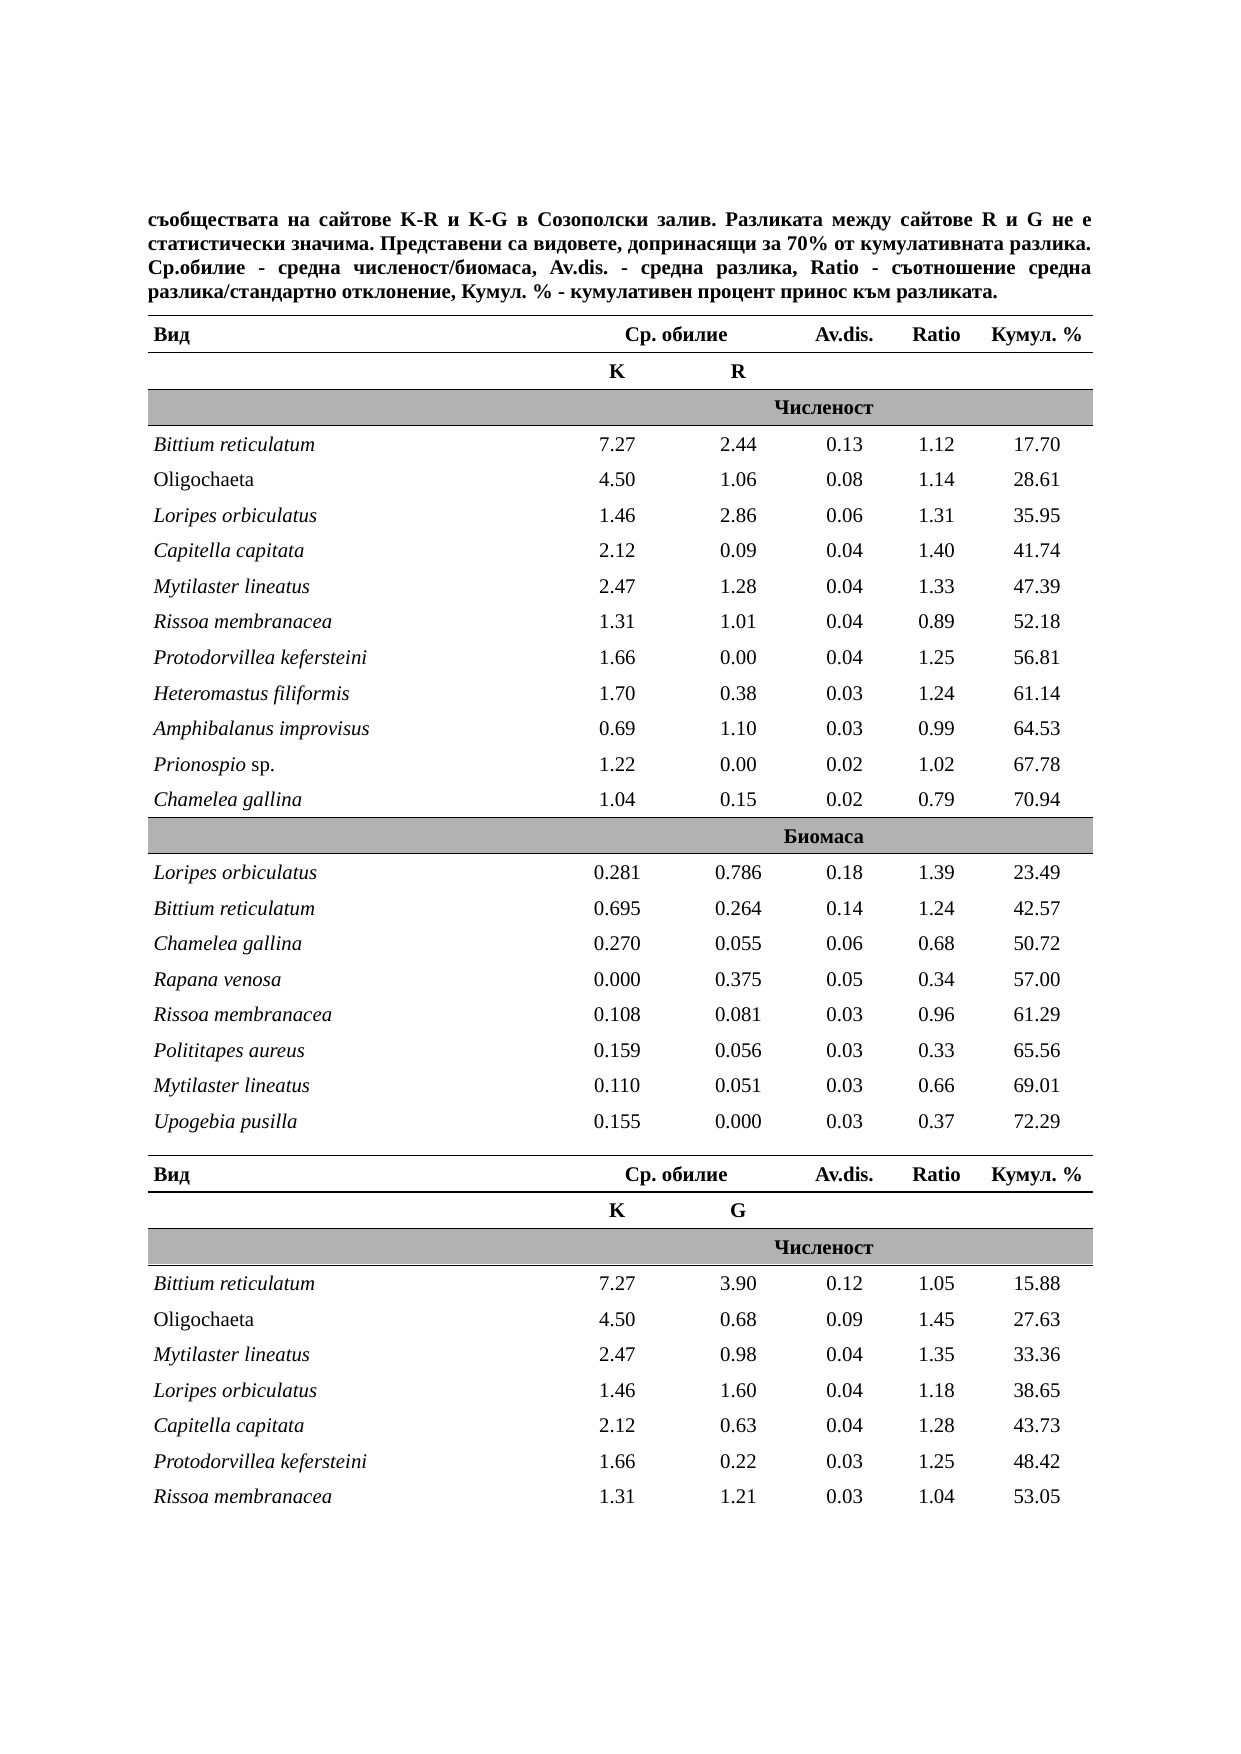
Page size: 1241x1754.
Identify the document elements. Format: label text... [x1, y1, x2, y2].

table_cell [981, 1139, 1093, 1155]
table_cell 1.12 [892, 426, 981, 462]
table_cell 0.155 [555, 1103, 679, 1138]
table_cell 0.38 [679, 675, 797, 710]
table_cell 0.281 [555, 854, 679, 890]
table_cell 0.03 [797, 1103, 892, 1138]
table_cell 1.21 [679, 1479, 797, 1514]
table_cell 0.00 [679, 746, 797, 781]
table_cell [555, 1139, 679, 1155]
table_cell [892, 353, 981, 388]
table_cell Protodorvillea kefersteini [148, 1443, 555, 1479]
table_cell 1.01 [679, 604, 797, 639]
table_cell 52.18 [981, 604, 1093, 639]
table_cell 65.56 [981, 1032, 1093, 1067]
table_cell Oligochaeta [148, 1301, 555, 1337]
table_cell 0.000 [555, 961, 679, 996]
table_cell 38.65 [981, 1372, 1093, 1408]
table_cell 0.000 [679, 1103, 797, 1138]
table_cell Chamelea gallina [148, 781, 555, 817]
table_cell 1.28 [679, 568, 797, 604]
table_cell 1.31 [892, 497, 981, 533]
table_cell Биомаса [555, 818, 1093, 853]
table_cell Mytilaster lineatus [148, 1337, 555, 1372]
table_cell Protodorvillea kefersteini [148, 639, 555, 675]
table_cell 42.57 [981, 890, 1093, 925]
table_cell [148, 353, 555, 388]
table_cell 0.04 [797, 604, 892, 639]
table_cell 0.37 [892, 1103, 981, 1138]
table_cell [892, 1193, 981, 1228]
table_cell 1.45 [892, 1301, 981, 1337]
table_cell Ср. обилие [555, 1156, 797, 1191]
table_cell 4.50 [555, 1301, 679, 1337]
table_cell 0.69 [555, 710, 679, 746]
table_cell 0.79 [892, 781, 981, 817]
table_cell 0.03 [797, 710, 892, 746]
table_cell 1.10 [679, 710, 797, 746]
table_cell 41.74 [981, 533, 1093, 568]
table_cell [797, 1193, 892, 1228]
table_cell 72.29 [981, 1103, 1093, 1138]
table_cell 0.06 [797, 925, 892, 961]
table_cell Loripes orbiculatus [148, 1372, 555, 1408]
table_cell 1.25 [892, 1443, 981, 1479]
table_cell Oligochaeta [148, 462, 555, 497]
table_header Ср. обилие [555, 316, 797, 352]
table_cell 0.89 [892, 604, 981, 639]
table_cell [892, 1139, 981, 1155]
table_cell 0.375 [679, 961, 797, 996]
table_cell 48.42 [981, 1443, 1093, 1479]
table_cell Chamelea gallina [148, 925, 555, 961]
table_cell 0.09 [679, 533, 797, 568]
table_cell 0.15 [679, 781, 797, 817]
table_cell 0.12 [797, 1266, 892, 1301]
table_cell 0.04 [797, 639, 892, 675]
table_cell 2.12 [555, 1408, 679, 1443]
table_cell 33.36 [981, 1337, 1093, 1372]
table_cell Rissoa membranacea [148, 604, 555, 639]
table_cell 1.24 [892, 890, 981, 925]
text съобществата на сайтове K-R и K-G в Созополски залив. Разликата между сайтове R и G не е статистически значима. Представени са видовете, допринасящи за 70% от кумулативната разлика. Ср.обилие - средна численост/биомаса, Av.dis. - средна разлика, Ratio - съотношение средна разлика/стандартно отклонение, Кумул. % - кумулативен процент принос към разликата. [148, 207, 1093, 303]
table_cell 0.03 [797, 675, 892, 710]
table_cell [797, 353, 892, 388]
table_cell 0.68 [892, 925, 981, 961]
table_cell K [555, 1193, 679, 1228]
table_cell 1.40 [892, 533, 981, 568]
table_cell 64.53 [981, 710, 1093, 746]
table_cell 1.14 [892, 462, 981, 497]
table_cell Loripes orbiculatus [148, 497, 555, 533]
table_cell 1.33 [892, 568, 981, 604]
table_cell 0.02 [797, 781, 892, 817]
table_cell Rissoa membranacea [148, 996, 555, 1032]
table_cell [981, 1193, 1093, 1228]
table_cell 1.25 [892, 639, 981, 675]
table_cell 0.14 [797, 890, 892, 925]
table_cell 0.695 [555, 890, 679, 925]
table_cell 0.04 [797, 1337, 892, 1372]
table_cell 61.14 [981, 675, 1093, 710]
table_cell 61.29 [981, 996, 1093, 1032]
table_cell 17.70 [981, 426, 1093, 462]
table_cell R [679, 353, 797, 388]
table_cell 1.22 [555, 746, 679, 781]
table_cell 1.46 [555, 497, 679, 533]
table_cell 2.44 [679, 426, 797, 462]
table_cell 57.00 [981, 961, 1093, 996]
table_cell 0.68 [679, 1301, 797, 1337]
table_cell Rapana venosa [148, 961, 555, 996]
table_cell 3.90 [679, 1266, 797, 1301]
table_cell 0.63 [679, 1408, 797, 1443]
table_cell 1.31 [555, 1479, 679, 1514]
table_cell Mytilaster lineatus [148, 568, 555, 604]
table_cell 0.06 [797, 497, 892, 533]
table_cell 0.02 [797, 746, 892, 781]
table_cell 0.34 [892, 961, 981, 996]
table_cell 2.47 [555, 1337, 679, 1372]
table_cell 15.88 [981, 1266, 1093, 1301]
table_cell 27.63 [981, 1301, 1093, 1337]
table_cell Polititapes aureus [148, 1032, 555, 1067]
table_cell 1.31 [555, 604, 679, 639]
table_cell 0.03 [797, 1443, 892, 1479]
table_cell 50.72 [981, 925, 1093, 961]
table_cell 0.056 [679, 1032, 797, 1067]
table_cell 7.27 [555, 426, 679, 462]
table_cell [797, 1139, 892, 1155]
table_cell Rissoa membranacea [148, 1479, 555, 1514]
table_cell 0.03 [797, 1479, 892, 1514]
table_cell 0.04 [797, 568, 892, 604]
table_cell Av.dis. [797, 1156, 892, 1191]
table_cell 2.12 [555, 533, 679, 568]
table_cell Upogebia pusilla [148, 1103, 555, 1138]
table_cell 0.13 [797, 426, 892, 462]
table_cell K [555, 353, 679, 388]
table_cell Вид [148, 1156, 555, 1191]
table_cell 0.159 [555, 1032, 679, 1067]
table_cell 1.46 [555, 1372, 679, 1408]
table_cell [148, 1139, 555, 1155]
table_cell 1.66 [555, 639, 679, 675]
table_cell [148, 1229, 555, 1264]
table_cell Mytilaster lineatus [148, 1068, 555, 1103]
table_header Av.dis. [797, 316, 892, 352]
table_cell Bittium reticulatum [148, 426, 555, 462]
table_cell 1.24 [892, 675, 981, 710]
table_cell [148, 390, 555, 425]
table_cell Capitella capitata [148, 533, 555, 568]
table_cell Численост [555, 390, 1093, 425]
table_cell 0.99 [892, 710, 981, 746]
table_cell 0.04 [797, 1408, 892, 1443]
table_header Вид [148, 316, 555, 352]
table_cell 0.05 [797, 961, 892, 996]
table_cell 0.051 [679, 1068, 797, 1103]
table_cell 0.98 [679, 1337, 797, 1372]
table_cell 1.66 [555, 1443, 679, 1479]
table_cell 0.18 [797, 854, 892, 890]
table_cell 7.27 [555, 1266, 679, 1301]
table_cell 2.47 [555, 568, 679, 604]
table_cell 0.04 [797, 533, 892, 568]
table_cell [148, 818, 555, 853]
table_cell 70.94 [981, 781, 1093, 817]
table_cell 1.05 [892, 1266, 981, 1301]
table_cell 0.108 [555, 996, 679, 1032]
table_cell 1.18 [892, 1372, 981, 1408]
table_cell [679, 1139, 797, 1155]
table_cell 0.22 [679, 1443, 797, 1479]
table_cell 1.60 [679, 1372, 797, 1408]
table_cell Loripes orbiculatus [148, 854, 555, 890]
table_cell Bittium reticulatum [148, 1266, 555, 1301]
table_cell 0.110 [555, 1068, 679, 1103]
table_cell Ratio [892, 1156, 981, 1191]
table_cell 0.270 [555, 925, 679, 961]
table_cell 0.08 [797, 462, 892, 497]
table_cell 0.03 [797, 996, 892, 1032]
table_cell 28.61 [981, 462, 1093, 497]
table_header Кумул. % [981, 316, 1093, 352]
table_cell [981, 353, 1093, 388]
table_cell 0.055 [679, 925, 797, 961]
table_cell 0.96 [892, 996, 981, 1032]
table_cell 23.49 [981, 854, 1093, 890]
table_cell Heteromastus filiformis [148, 675, 555, 710]
table_cell 0.00 [679, 639, 797, 675]
table_cell 0.786 [679, 854, 797, 890]
table_cell 2.86 [679, 497, 797, 533]
table_cell 1.04 [555, 781, 679, 817]
table_cell 1.39 [892, 854, 981, 890]
table_cell 1.70 [555, 675, 679, 710]
table_cell 0.081 [679, 996, 797, 1032]
table_cell 1.02 [892, 746, 981, 781]
table_cell [148, 1193, 555, 1228]
table_cell 0.09 [797, 1301, 892, 1337]
table_cell 1.06 [679, 462, 797, 497]
table_cell 69.01 [981, 1068, 1093, 1103]
table_cell Bittium reticulatum [148, 890, 555, 925]
table_cell Кумул. % [981, 1156, 1093, 1191]
table_cell 0.66 [892, 1068, 981, 1103]
table_cell 56.81 [981, 639, 1093, 675]
table_cell Prionospio sp. [148, 746, 555, 781]
table_header Ratio [892, 316, 981, 352]
table_cell 53.05 [981, 1479, 1093, 1514]
table_cell Capitella capitata [148, 1408, 555, 1443]
table_cell 47.39 [981, 568, 1093, 604]
table_cell 0.264 [679, 890, 797, 925]
table_cell 1.04 [892, 1479, 981, 1514]
table_cell Численост [555, 1229, 1093, 1264]
table_cell 35.95 [981, 497, 1093, 533]
table_cell 4.50 [555, 462, 679, 497]
table_cell 43.73 [981, 1408, 1093, 1443]
table_cell 1.35 [892, 1337, 981, 1372]
table_cell 0.33 [892, 1032, 981, 1067]
table_cell 0.04 [797, 1372, 892, 1408]
table_cell 0.03 [797, 1068, 892, 1103]
table_cell 1.28 [892, 1408, 981, 1443]
table_cell Amphibalanus improvisus [148, 710, 555, 746]
table_cell G [679, 1193, 797, 1228]
table_cell 0.03 [797, 1032, 892, 1067]
table_cell 67.78 [981, 746, 1093, 781]
